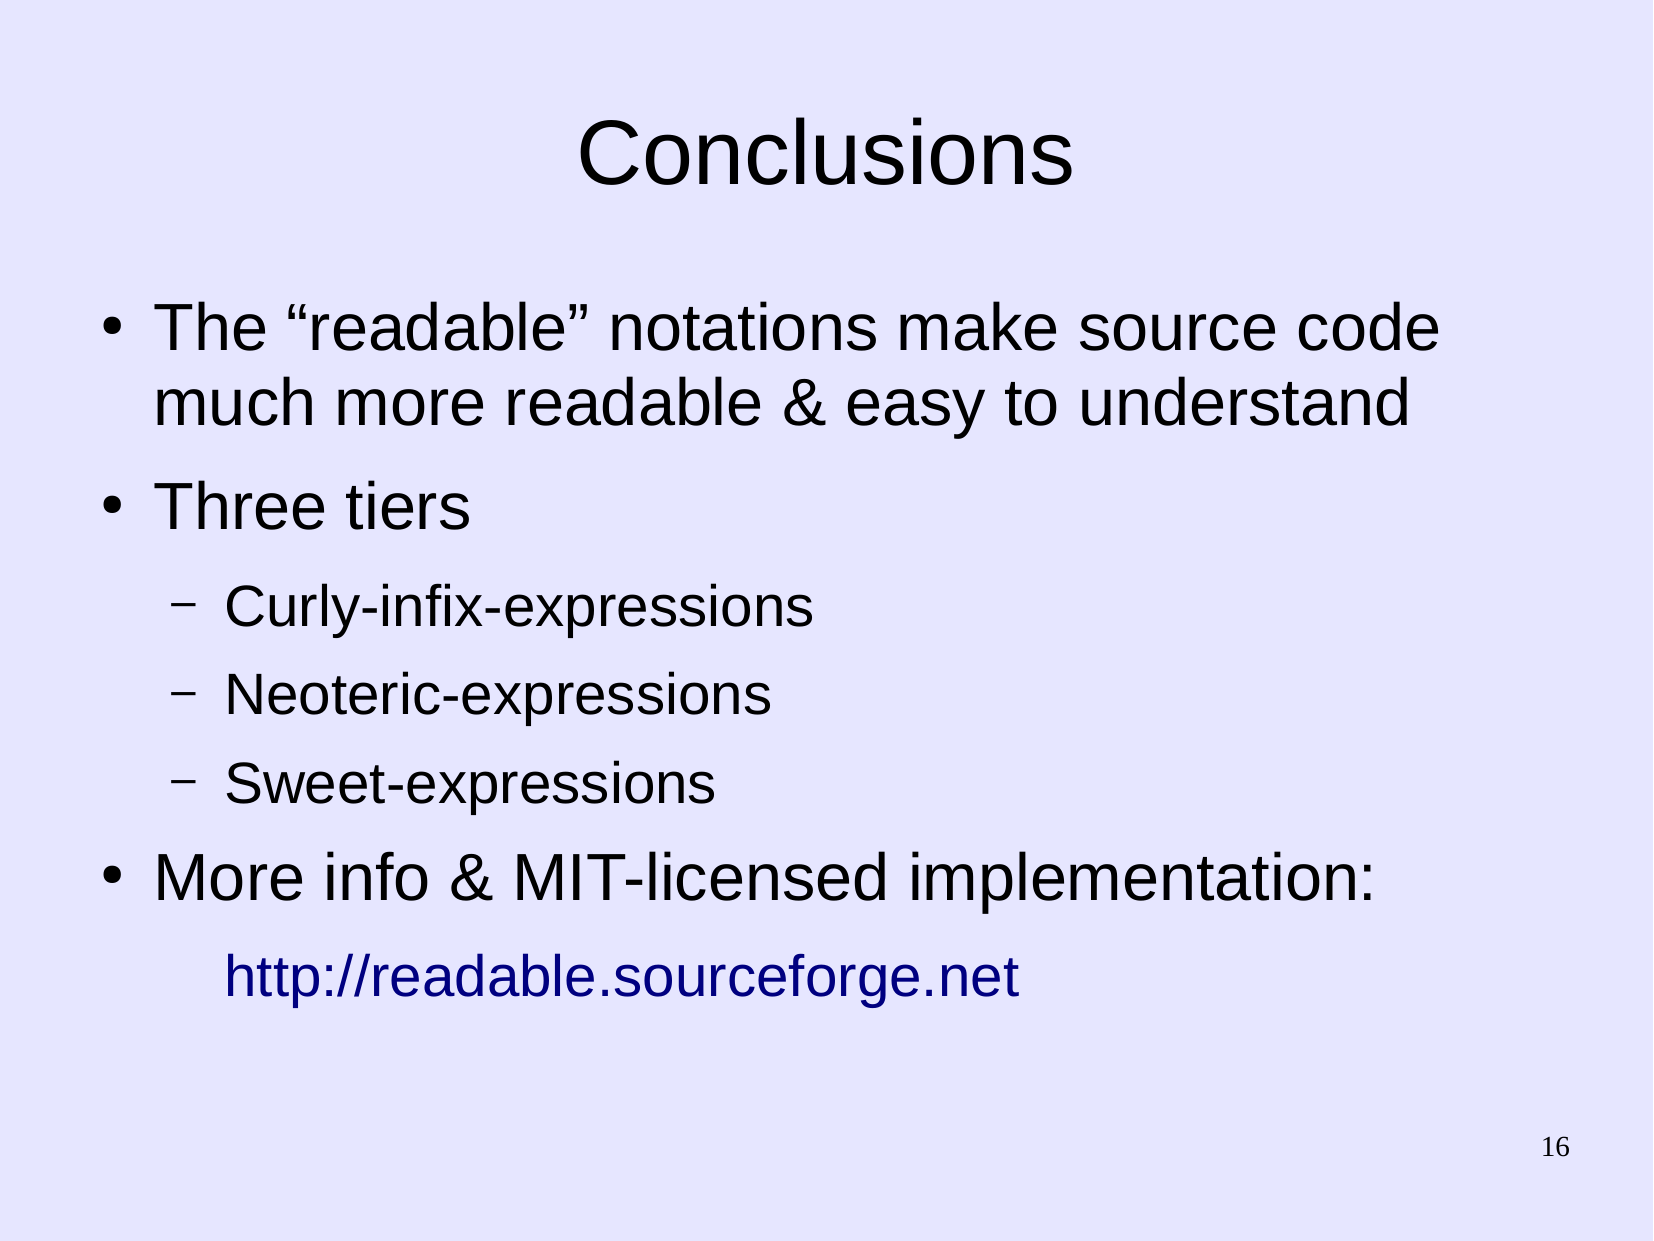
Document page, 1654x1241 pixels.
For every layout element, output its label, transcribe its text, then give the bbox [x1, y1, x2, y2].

title Conclusions [82, 49, 1571, 257]
list The “readable” notations make source code much more readable & easy to understand Three tiers Curly-infix-expressions Neoteric-expressions Sweet-expressions More info & MIT-licensed implementation: http://readable.sourceforge.net [82, 290, 1538, 1010]
